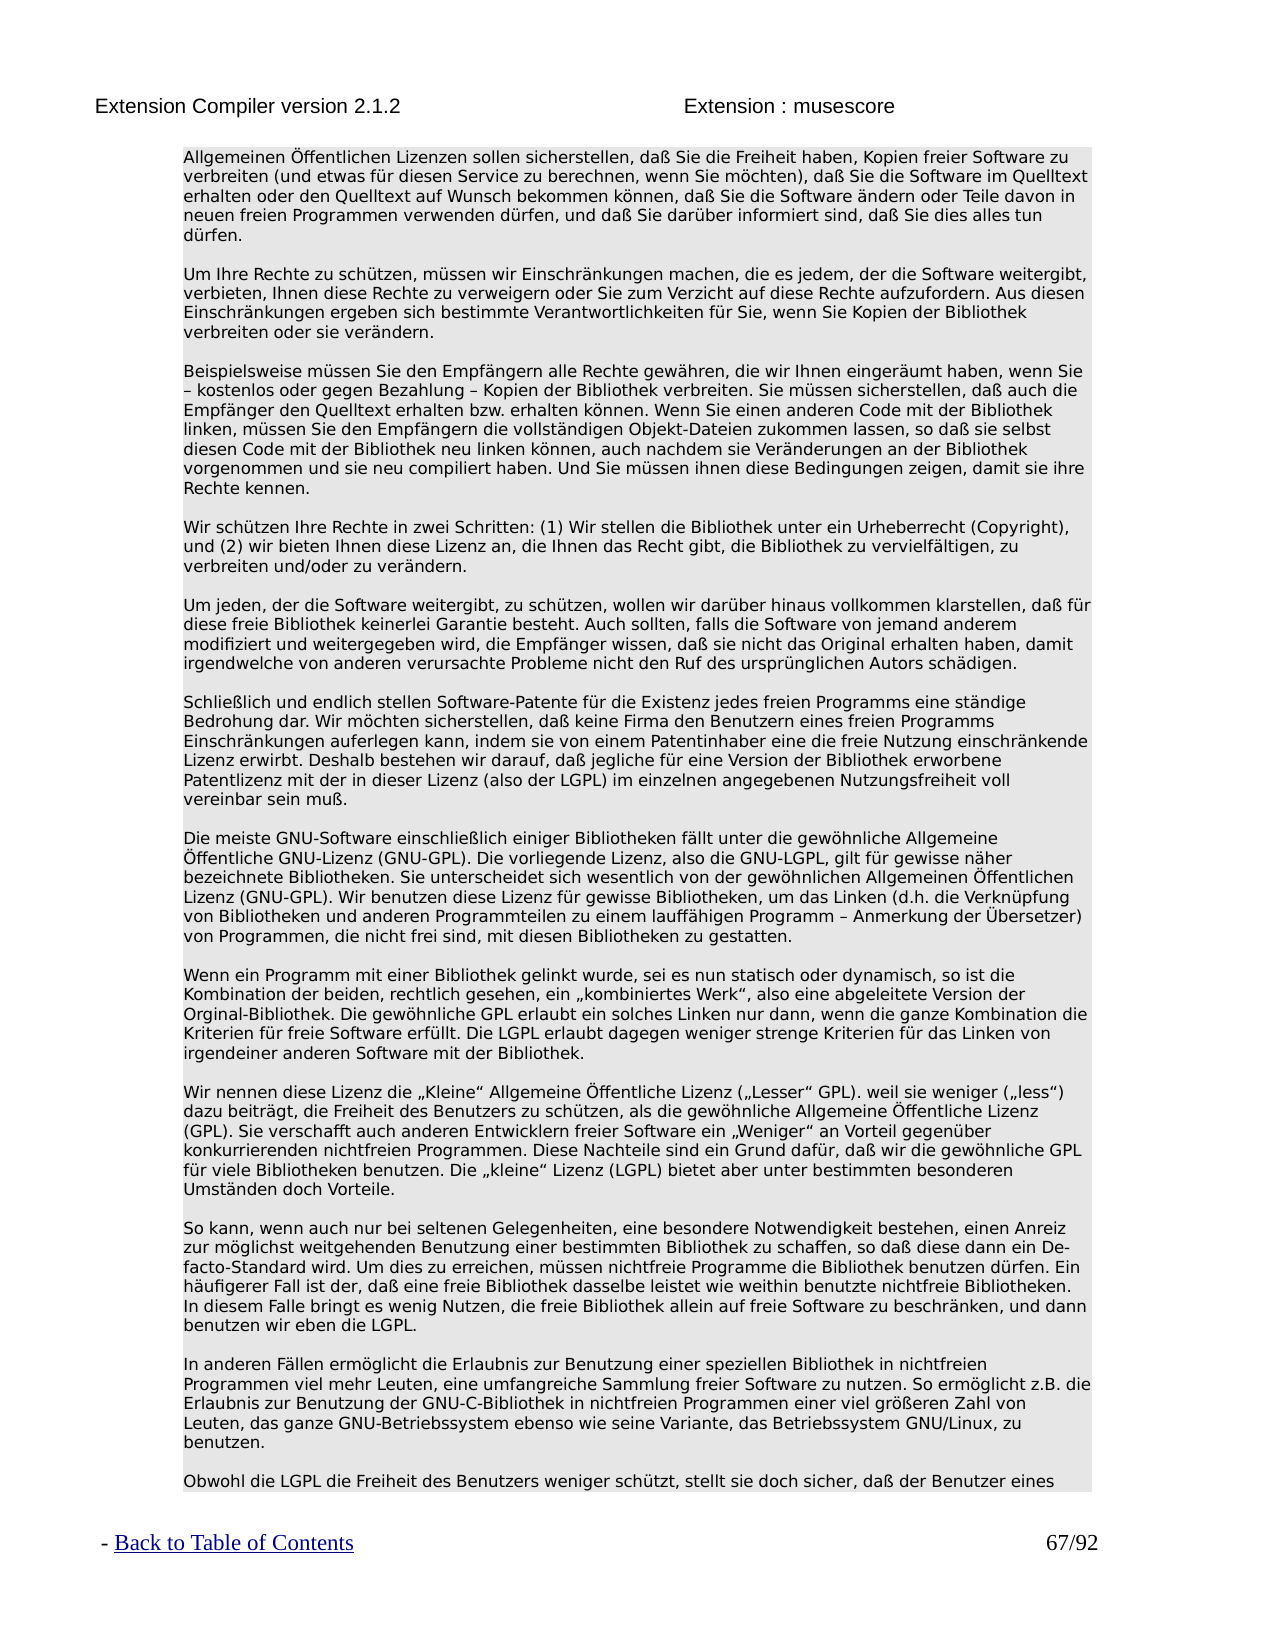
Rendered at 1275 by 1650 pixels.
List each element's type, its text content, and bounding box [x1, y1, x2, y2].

text Schließlich und endlich stellen Software-Patente für die Existenz jedes freien Programms eine ständige Bedrohung dar. Wir möchten sicherstellen, daß keine Firma den Benutzern eines freien Programms Einschränkungen auferlegen kann, indem sie von einem Patentinhaber eine die freie Nutzung einschränkende Lizenz erwirbt. Deshalb bestehen wir darauf, daß jegliche für eine Version der Bibliothek erworbene Patentlizenz mit der in dieser Lizenz (also der LGPL) im einzelnen angegebenen Nutzungsfreiheit voll vereinbar sein muß. [183, 693, 1092, 810]
text Um Ihre Rechte zu schützen, müssen wir Einschränkungen machen, die es jedem, der die Software weitergibt, verbieten, Ihnen diese Rechte zu verweigern oder Sie zum Verzicht auf diese Rechte aufzufordern. Aus diesen Einschränkungen ergeben sich bestimmte Verantwortlichkeiten für Sie, wenn Sie Kopien der Bibliothek verbreiten oder sie verändern. [183, 264, 1092, 342]
text Allgemeinen Öffentlichen Lizenzen sollen sicherstellen, daß Sie die Freiheit haben, Kopien freier Software zu verbreiten (und etwas für diesen Service zu berechnen, wenn Sie möchten), daß Sie die Software im Quelltext erhalten oder den Quelltext auf Wunsch bekommen können, daß Sie die Software ändern oder Teile davon in neuen freien Programmen verwenden dürfen, und daß Sie darüber informiert sind, daß Sie dies alles tun dürfen. [183, 147, 1092, 245]
text Wir nennen diese Lizenz die „Kleine“ Allgemeine Öffentliche Lizenz („Lesser“ GPL). weil sie weniger („less“) dazu beiträgt, die Freiheit des Benutzers zu schützen, als die gewöhnliche Allgemeine Öffentliche Lizenz (GPL). Sie verschafft auch anderen Entwicklern freier Software ein „Weniger“ an Vorteil gegenüber konkurrierenden nichtfreien Programmen. Diese Nachteile sind ein Grund dafür, daß wir die gewöhnliche GPL für viele Bibliotheken benutzen. Die „kleine“ Lizenz (LGPL) bietet aber unter bestimmten besonderen Umständen doch Vorteile. [183, 1082, 1092, 1199]
text So kann, wenn auch nur bei seltenen Gelegenheiten, eine besondere Notwendigkeit bestehen, einen Anreiz zur möglichst weitgehenden Benutzung einer bestimmten Bibliothek zu schaffen, so daß diese dann ein De-facto-Standard wird. Um dies zu erreichen, müssen nichtfreie Programme die Bibliothek benutzen dürfen. Ein häufigerer Fall ist der, daß eine freie Bibliothek dasselbe leistet wie weithin benutzte nichtfreie Bibliotheken. In diesem Falle bringt es wenig Nutzen, die freie Bibliothek allein auf freie Software zu beschränken, und dann benutzen wir eben die LGPL. [183, 1219, 1092, 1336]
text Obwohl die LGPL die Freiheit des Benutzers weniger schützt, stellt sie doch sicher, daß der Benutzer eines [183, 1472, 1092, 1492]
text Die meiste GNU-Software einschließlich einiger Bibliotheken fällt unter die gewöhnliche Allgemeine Öffentliche GNU-Lizenz (GNU-GPL). Die vorliegende Lizenz, also die GNU-LGPL, gilt für gewisse näher bezeichnete Bibliotheken. Sie unterscheidet sich wesentlich von der gewöhnlichen Allgemeinen Öffentlichen Lizenz (GNU-GPL). Wir benutzen diese Lizenz für gewisse Bibliotheken, um das Linken (d.h. die Verknüpfung von Bibliotheken und anderen Programmteilen zu einem lauffähigen Programm – Anmerkung der Übersetzer) von Programmen, die nicht frei sind, mit diesen Bibliotheken zu gestatten. [183, 829, 1092, 946]
text Um jeden, der die Software weitergibt, zu schützen, wollen wir darüber hinaus vollkommen klarstellen, daß für diese freie Bibliothek keinerlei Garantie besteht. Auch sollten, falls die Software von jemand anderem modifiziert und weitergegeben wird, die Empfänger wissen, daß sie nicht das Original erhalten haben, damit irgendwelche von anderen verursachte Probleme nicht den Ruf des ursprünglichen Autors schädigen. [183, 596, 1092, 673]
text Wenn ein Programm mit einer Bibliothek gelinkt wurde, sei es nun statisch oder dynamisch, so ist die Kombination der beiden, rechtlich gesehen, ein „kombiniertes Werk“, also eine abgeleitete Version der Orginal-Bibliothek. Die gewöhnliche GPL erlaubt ein solches Linken nur dann, wenn die ganze Kombination die Kriterien für freie Software erfüllt. Die LGPL erlaubt dagegen weniger strenge Kriterien für das Linken von irgendeiner anderen Software mit der Bibliothek. [183, 966, 1092, 1063]
text In anderen Fällen ermöglicht die Erlaubnis zur Benutzung einer speziellen Bibliothek in nichtfreien Programmen viel mehr Leuten, eine umfangreiche Sammlung freier Software zu nutzen. So ermöglicht z.B. die Erlaubnis zur Benutzung der GNU-C-Bibliothek in nichtfreien Programmen einer viel größeren Zahl von Leuten, das ganze GNU-Betriebssystem ebenso wie seine Variante, das Betriebssystem GNU/Linux, zu benutzen. [183, 1355, 1092, 1453]
text Wir schützen Ihre Rechte in zwei Schritten: (1) Wir stellen die Bibliothek unter ein Urheberrecht (Copyright), und (2) wir bieten Ihnen diese Lizenz an, die Ihnen das Recht gibt, die Bibliothek zu vervielfältigen, zu verbreiten und/oder zu verändern. [183, 518, 1092, 576]
text Beispielsweise müssen Sie den Empfängern alle Rechte gewähren, die wir Ihnen eingeräumt haben, wenn Sie – kostenlos oder gegen Bezahlung – Kopien der Bibliothek verbreiten. Sie müssen sicherstellen, daß auch die Empfänger den Quelltext erhalten bzw. erhalten können. Wenn Sie einen anderen Code mit der Bibliothek linken, müssen Sie den Empfängern die vollständigen Objekt-Dateien zukommen lassen, so daß sie selbst diesen Code mit der Bibliothek neu linken können, auch nachdem sie Veränderungen an der Bibliothek vorgenommen und sie neu compiliert haben. Und Sie müssen ihnen diese Bedingungen zeigen, damit sie ihre Rechte kennen. [183, 362, 1092, 498]
